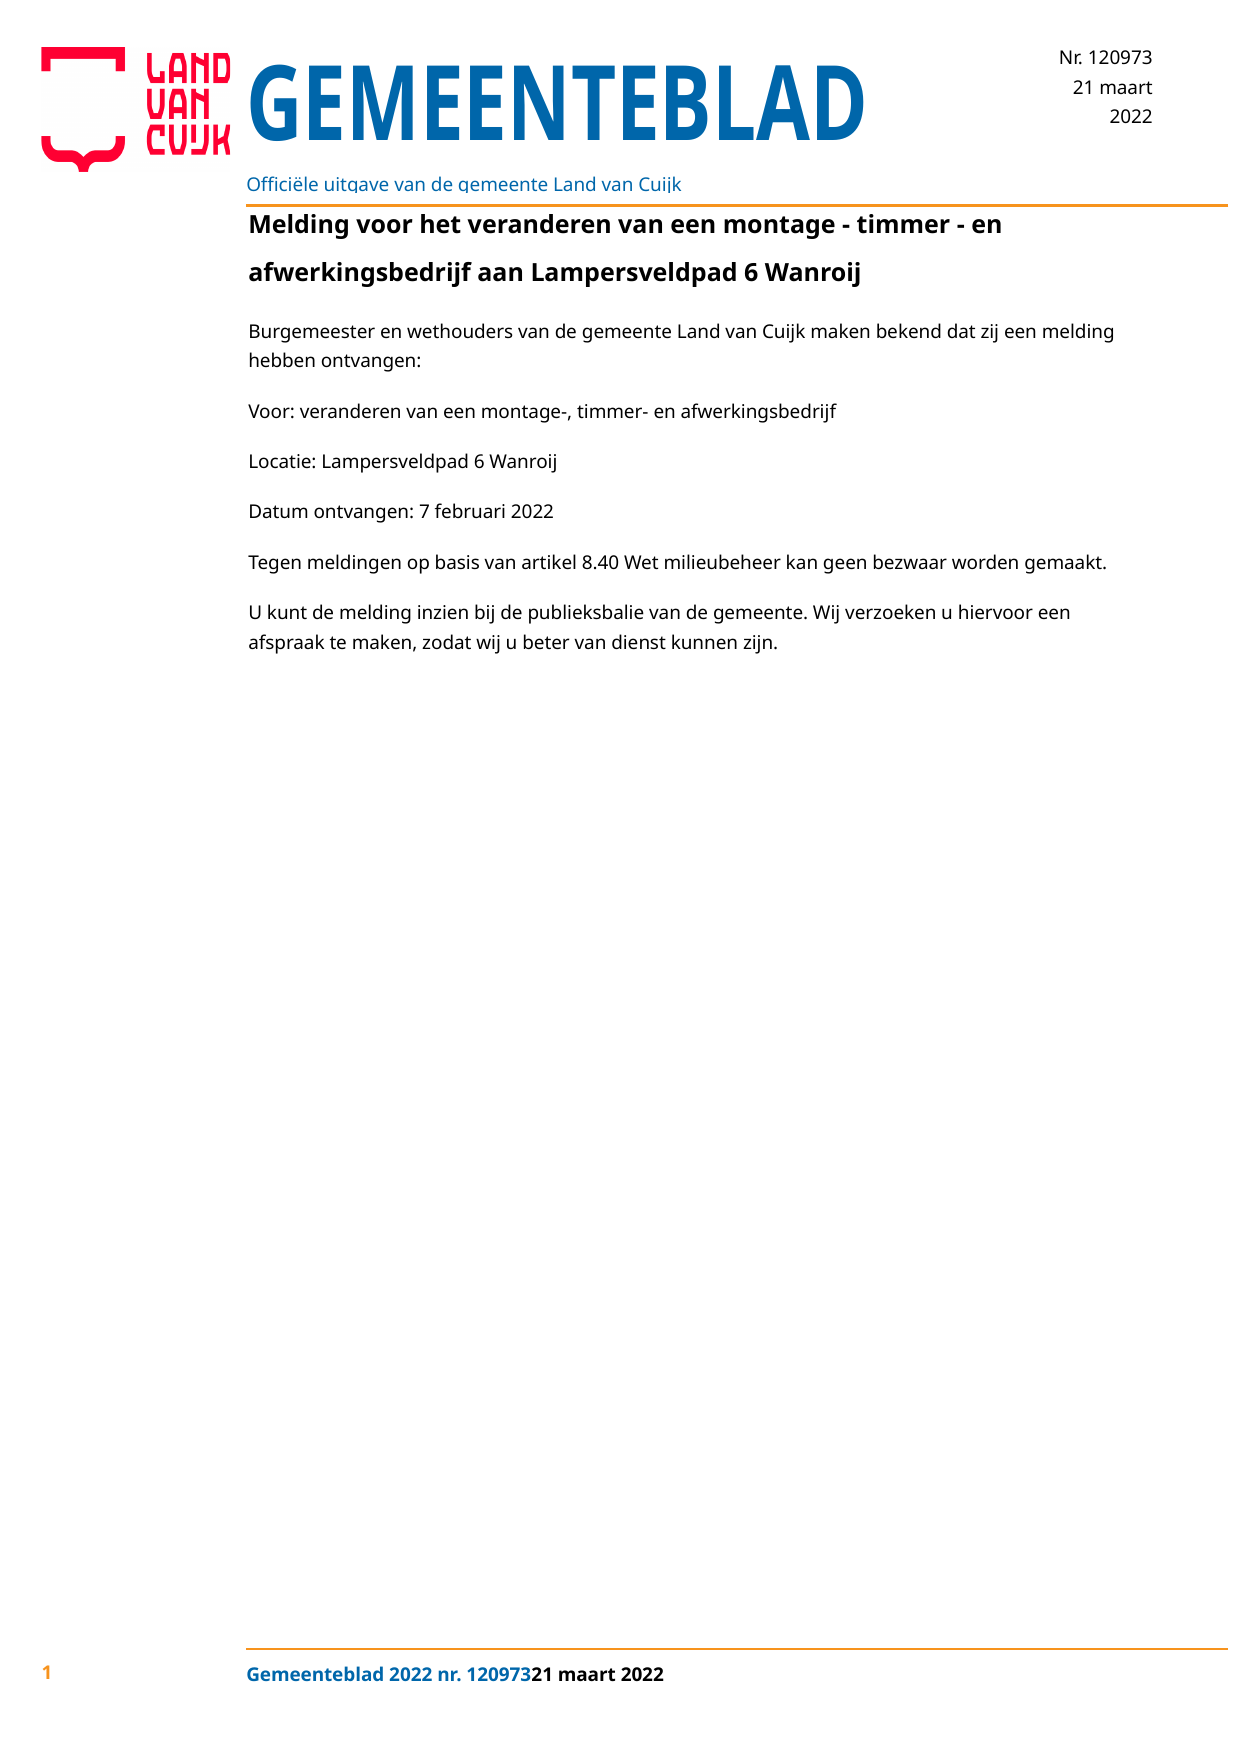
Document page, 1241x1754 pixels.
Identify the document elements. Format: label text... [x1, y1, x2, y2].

text Voor: veranderen van een montage-, timmer- en afwerkingsbedrijf [248, 398, 1152, 424]
picture [41, 47, 231, 172]
text Burgemeester en wethouders van de gemeente Land van Cuijk maken bekend dat zij een melding hebben ontvangen: [248, 318, 1152, 373]
text U kunt de melding inzien bij de publieksbalie van de gemeente. Wij verzoeken u hiervoor een afspraak te maken, zodat wij u beter van dienst kunnen zijn. [248, 599, 1152, 655]
text Datum ontvangen: 7 februari 2022 [248, 499, 1152, 524]
text Melding voor het veranderen van een montage - timmer - en afwerkingsbedrijf aan Lampersveldpad 6 Wanroij [248, 207, 1152, 288]
text Locatie: Lampersveldpad 6 Wanroij [248, 448, 1152, 474]
text Tegen meldingen op basis van artikel 8.40 Wet milieubeheer kan geen bezwaar worden gemaakt. [248, 549, 1152, 575]
